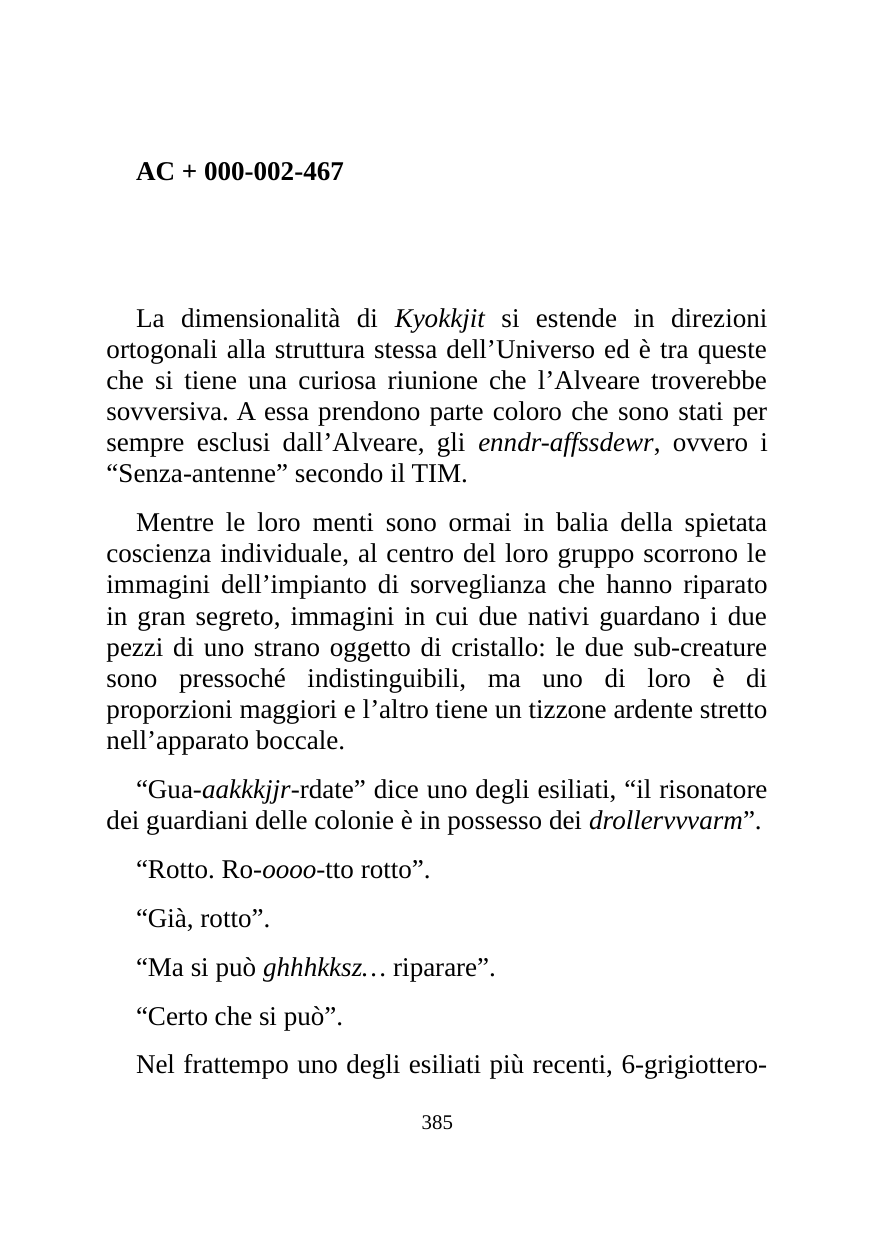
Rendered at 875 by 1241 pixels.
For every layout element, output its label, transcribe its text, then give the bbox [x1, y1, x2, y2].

text “Rotto. Ro-oooo-tto rotto”. [106, 853, 768, 884]
text Nel frattempo uno degli esiliati più recenti, 6-grigiottero- [106, 1048, 768, 1080]
text “Gua-aakkkjjr-rdate” dice uno degli esiliati, “il risonatore dei guardiani delle colonie è in possesso dei drollervvvarm”. [106, 773, 768, 835]
text “Già, rotto”. [106, 902, 768, 933]
text La dimensionalità di Kyokkjit si estende in direzioni ortogonali alla struttura stessa dell’Universo ed è tra queste che si tiene una curiosa riunione che l’Alveare troverebbe sovversiva. A essa prendono parte coloro che sono stati per sempre esclusi dall’Alveare, gli enndr-affssdewr, ovvero i “Senza-antenne” secondo il TIM. [106, 302, 768, 488]
text “Certo che si può”. [106, 1000, 768, 1031]
text “Ma si può ghhhkksz… riparare”. [106, 951, 768, 982]
text AC + 000-002-467 [106, 155, 768, 186]
text Mentre le loro menti sono ormai in balia della spietata coscienza individuale, al centro del loro gruppo scorrono le immagini dell’impianto di sorveglianza che hanno riparato in gran segreto, immagini in cui due nativi guardano i due pezzi di uno strano oggetto di cristallo: le due sub-creature sono pressoché indistinguibili, ma uno di loro è di proporzioni maggiori e l’altro tiene un tizzone ardente stretto nell’apparato boccale. [106, 506, 768, 755]
